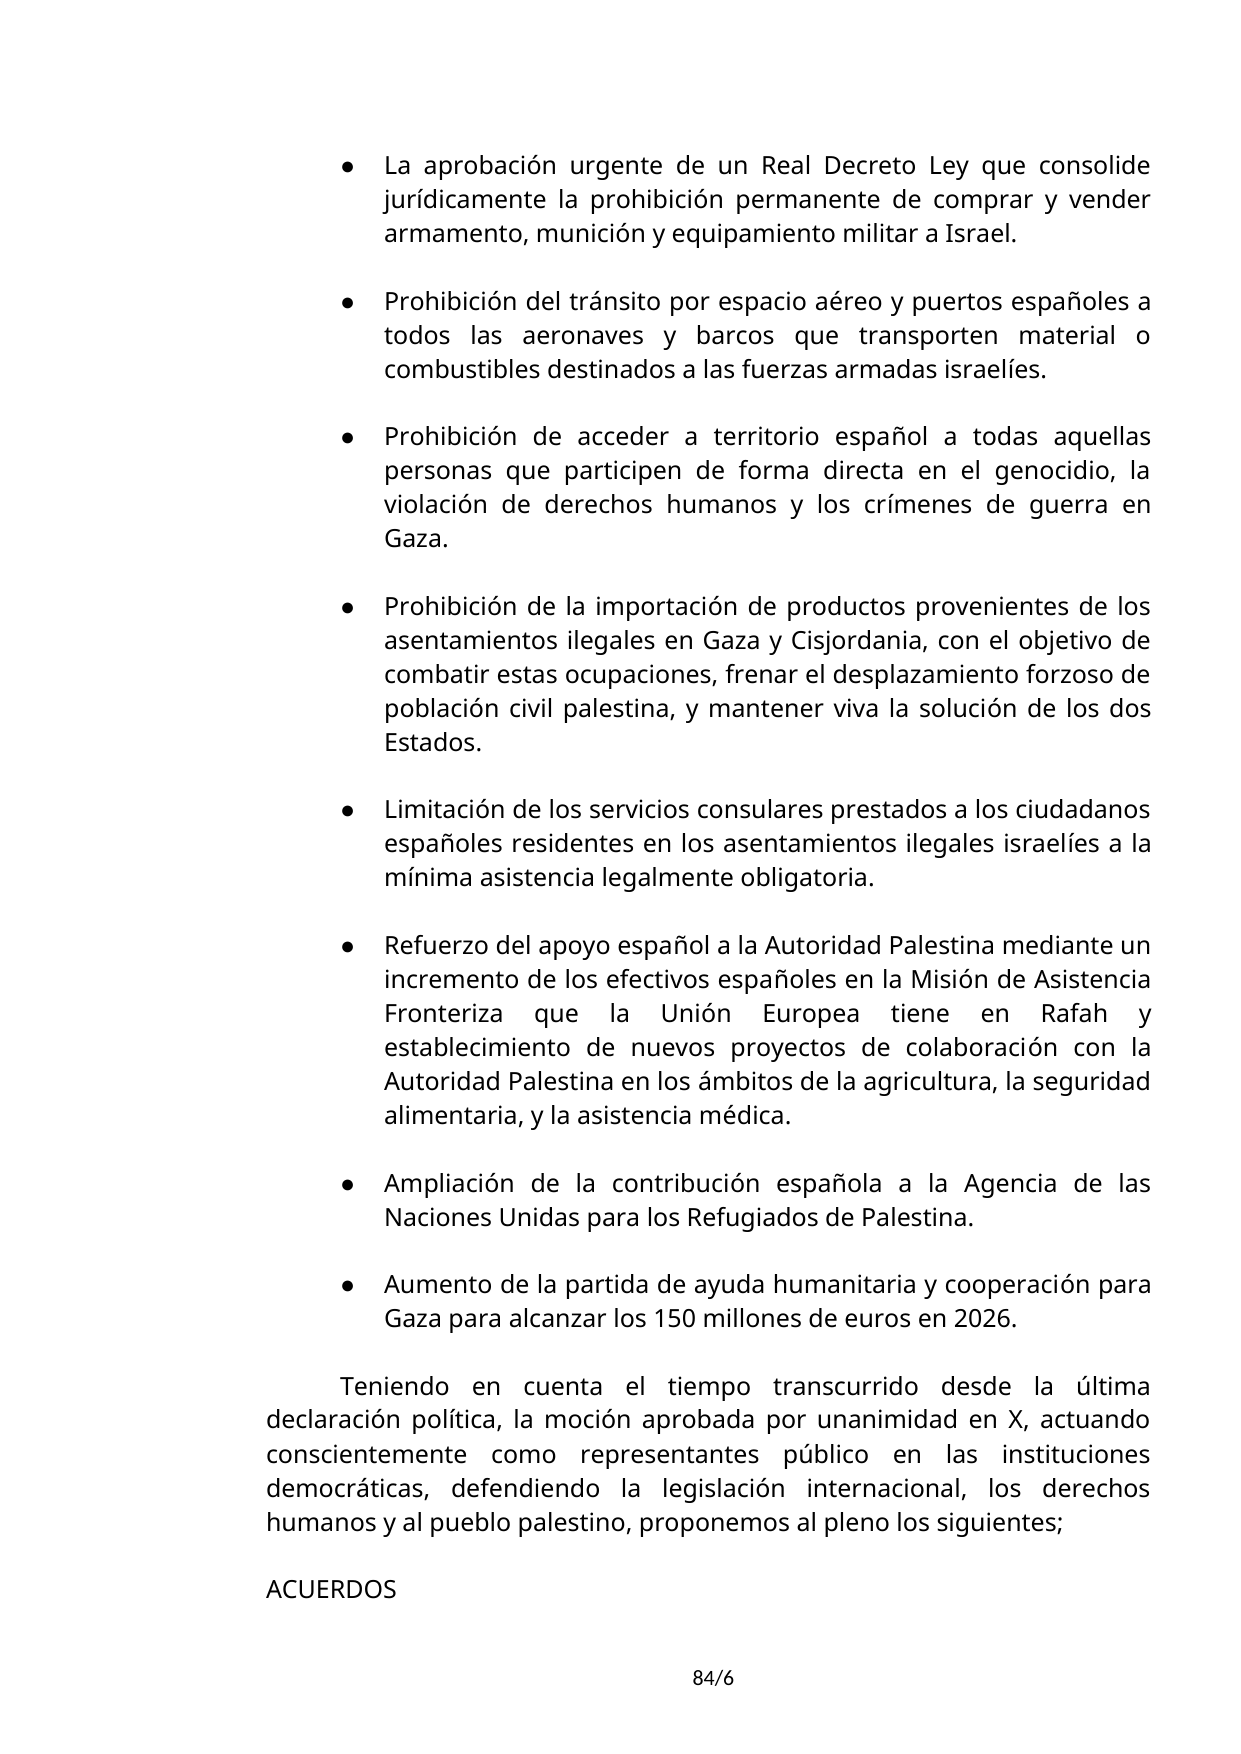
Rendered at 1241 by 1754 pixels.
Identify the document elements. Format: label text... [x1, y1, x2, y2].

text Teniendo en cuenta el tiempo transcurrido desde la última declaración política, la moción aprobada por unanimidad en X, actuando conscientemente como representantes público en las instituciones democráticas, defendiendo la legislación internacional, los derechos humanos y al pueblo palestino, proponemos al pleno los siguientes; [266, 1368, 1152, 1538]
text ● Limitación de los servicios consulares prestados a los ciudadanos españoles residentes en los asentamientos ilegales israelíes a la mínima asistencia legalmente obligatoria. [340, 792, 1152, 894]
text ● Prohibición de acceder a territorio español a todas aquellas personas que participen de forma directa en el genocidio, la violación de derechos humanos y los crímenes de guerra en Gaza. [340, 419, 1152, 555]
text ● Refuerzo del apoyo español a la Autoridad Palestina mediante un incremento de los efectivos españoles en la Misión de Asistencia Fronteriza que la Unión Europea tiene en Rafah y establecimiento de nuevos proyectos de colaboración con la Autoridad Palestina en los ámbitos de la agricultura, la seguridad alimentaria, y la asistencia médica. [340, 927, 1152, 1132]
text ● Prohibición de la importación de productos provenientes de los asentamientos ilegales en Gaza y Cisjordania, con el objetivo de combatir estas ocupaciones, frenar el desplazamiento forzoso de población civil palestina, y mantener viva la solución de los dos Estados. [340, 588, 1152, 759]
text ● Prohibición del tránsito por espacio aéreo y puertos españoles a todos las aeronaves y barcos que transporten material o combustibles destinados a las fuerzas armadas israelíes. [340, 283, 1152, 385]
text ● La aprobación urgente de un Real Decreto Ley que consolide jurídicamente la prohibición permanente de comprar y vender armamento, munición y equipamiento militar a Israel. [340, 148, 1152, 250]
text ● Ampliación de la contribución española a la Agencia de las Naciones Unidas para los Refugiados de Palestina. [340, 1165, 1152, 1233]
text ● Aumento de la partida de ayuda humanitaria y cooperación para Gaza para alcanzar los 150 millones de euros en 2026. [340, 1267, 1152, 1335]
text ACUERDOS [266, 1572, 1152, 1606]
